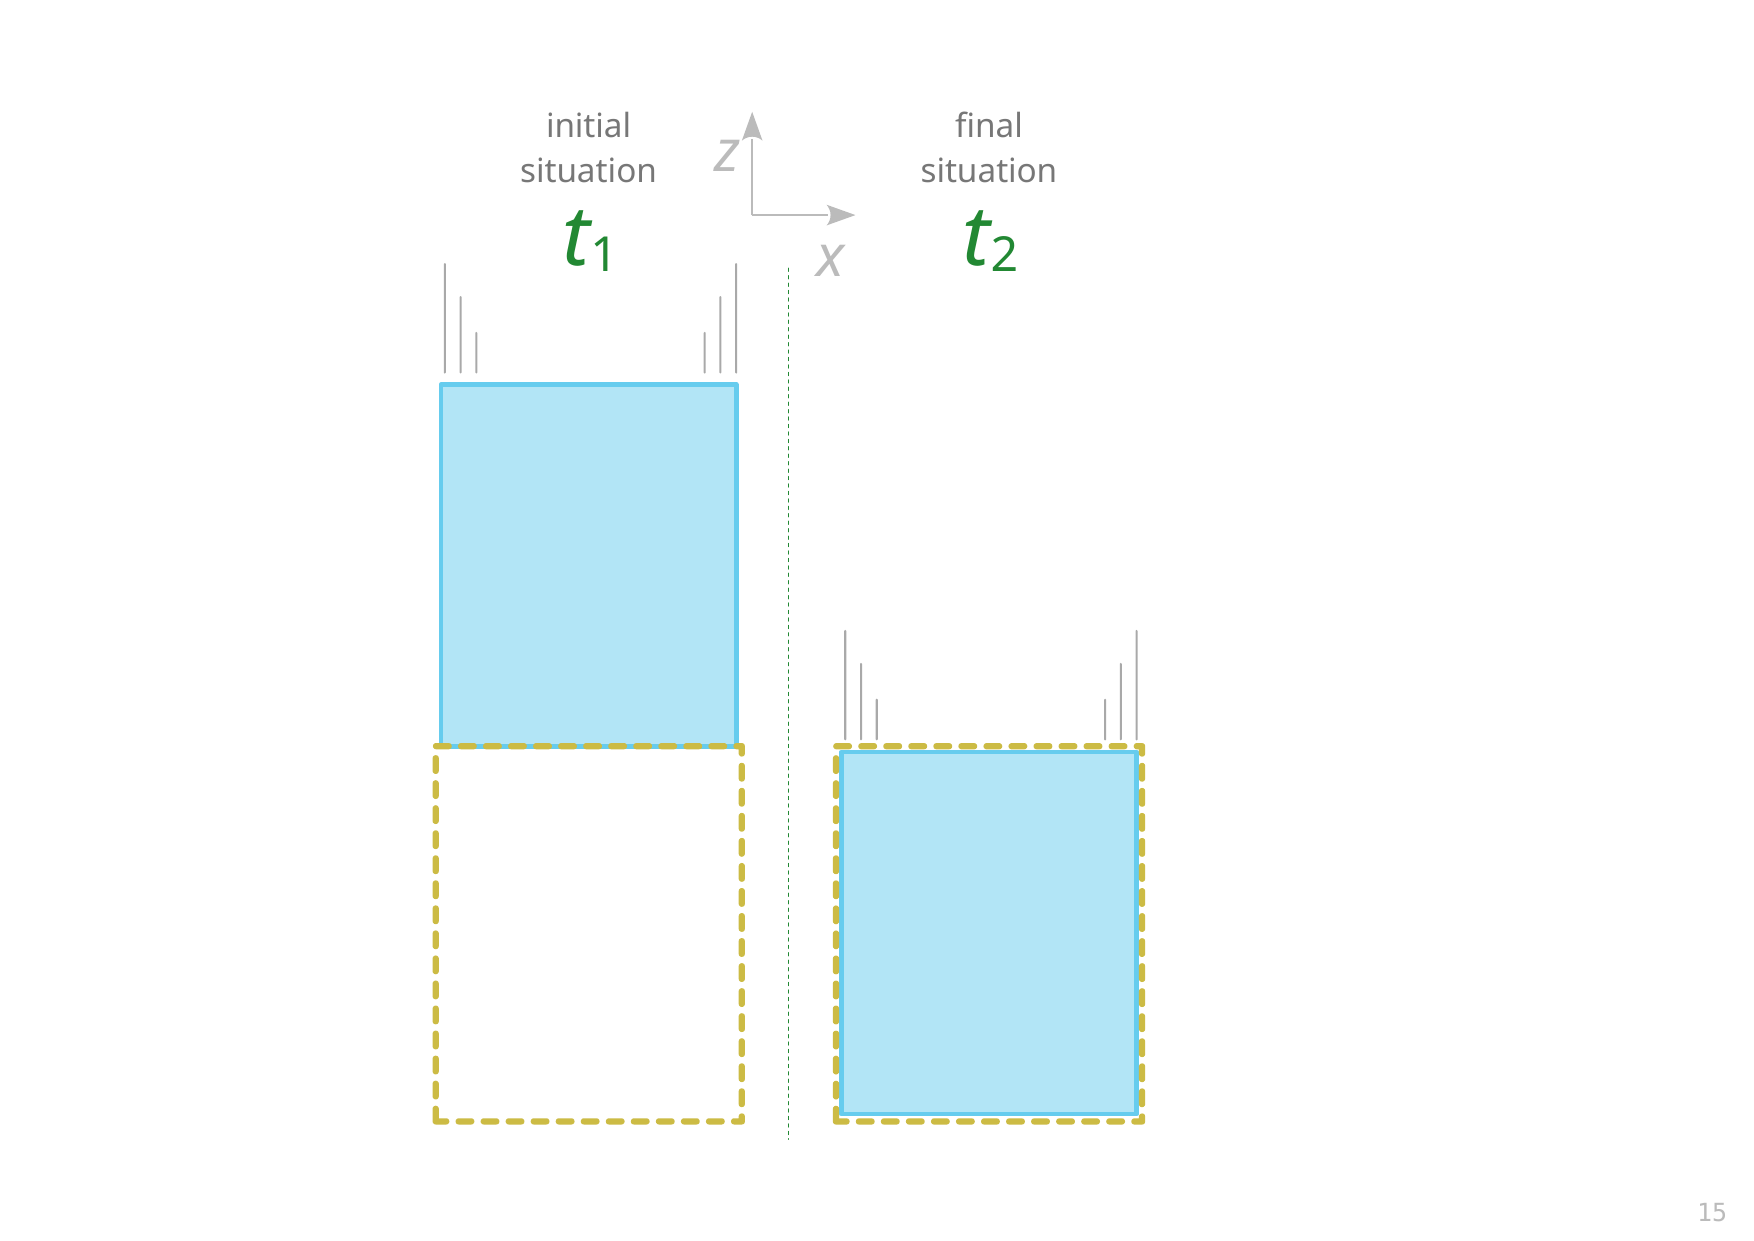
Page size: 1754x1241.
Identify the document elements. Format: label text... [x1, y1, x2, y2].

text_box [1138, 988, 1146, 1008]
text_box [432, 855, 439, 875]
text_box [530, 1118, 550, 1125]
text_box [1033, 743, 1053, 750]
text_box [832, 930, 840, 950]
text_box [1138, 1088, 1146, 1108]
text_box [1138, 863, 1146, 882]
text_box [738, 963, 745, 982]
text_box [833, 743, 853, 750]
text_box [432, 1005, 439, 1025]
text_box [1106, 1118, 1126, 1125]
text_box initial situation [509, 94, 669, 176]
text_box z [699, 102, 755, 176]
text_box [880, 1118, 900, 1125]
text_box [1138, 938, 1146, 957]
text_box [555, 1118, 575, 1125]
text_box [1138, 812, 1146, 832]
text_box [832, 780, 840, 800]
text_box [738, 787, 745, 807]
text_box [832, 955, 840, 975]
text_box t1 [547, 176, 630, 267]
text_box [738, 812, 745, 832]
text_box [905, 1118, 925, 1125]
text_box [730, 1113, 745, 1125]
text_box [432, 805, 439, 825]
text_box [505, 1118, 525, 1125]
text_box [1138, 888, 1146, 907]
text_box [738, 913, 745, 932]
text_box [432, 930, 439, 950]
text_box [1138, 1063, 1146, 1083]
text_box [738, 888, 745, 907]
text_box [930, 1118, 950, 1125]
text_box t2 [948, 176, 1030, 267]
text_box [432, 1105, 450, 1125]
text_box [432, 955, 439, 975]
text_box [1133, 743, 1146, 757]
text_box [1131, 1113, 1146, 1125]
text_box [738, 1013, 745, 1033]
text_box final situation [909, 94, 1069, 176]
text_box [738, 837, 745, 857]
text_box [832, 980, 840, 1000]
text_box [1006, 1118, 1025, 1125]
text_box [432, 1055, 439, 1075]
text_box [933, 743, 953, 750]
text_box [738, 938, 745, 957]
text_box [1108, 743, 1128, 750]
text_box [832, 905, 840, 925]
text_box [841, 752, 1137, 1115]
text_box [432, 830, 439, 850]
text_box [1138, 963, 1146, 983]
text_box [432, 755, 439, 774]
text_box [738, 762, 745, 782]
text_box [983, 743, 1003, 750]
text_box [432, 1030, 439, 1050]
text_box [958, 743, 978, 750]
text_box [432, 1080, 439, 1100]
text_box [1058, 743, 1078, 750]
text_box [432, 384, 745, 757]
text_box [883, 743, 903, 750]
text_box [981, 1118, 1000, 1125]
text_box [832, 755, 840, 775]
text_box [955, 1118, 975, 1125]
text_box [1138, 1013, 1146, 1033]
text_box [832, 1030, 840, 1050]
text_box [832, 1080, 840, 1100]
text_box [655, 1118, 675, 1125]
text_box [832, 805, 840, 825]
text_box [738, 1088, 745, 1108]
text_box [432, 905, 439, 925]
text_box [832, 855, 840, 875]
text_box [858, 743, 878, 750]
text_box x [802, 206, 862, 281]
text_box [855, 1118, 875, 1125]
text_box [1083, 743, 1103, 750]
text_box [432, 880, 439, 900]
text_box [705, 1118, 725, 1125]
text_box [1138, 1038, 1146, 1058]
text_box [738, 1038, 745, 1058]
text_box [1138, 913, 1146, 932]
text_box [480, 1118, 500, 1125]
text_box [832, 830, 840, 850]
text_box [432, 980, 439, 1000]
text_box [738, 1063, 745, 1083]
text_box [432, 780, 439, 800]
text_box [832, 1005, 840, 1025]
text_box [832, 880, 840, 900]
text_box [680, 1118, 700, 1125]
text_box [738, 988, 745, 1008]
text_box [738, 862, 745, 882]
text_box [1008, 743, 1028, 750]
text_box [908, 743, 928, 750]
text_box [1031, 1118, 1050, 1125]
text_box [1138, 837, 1146, 857]
text_box [605, 1118, 625, 1125]
text_box [455, 1118, 475, 1125]
text_box [832, 1055, 840, 1075]
text_box [1138, 762, 1146, 782]
text_box [1056, 1118, 1075, 1125]
text_box [1081, 1118, 1101, 1125]
text_box [580, 1118, 600, 1125]
text_box [832, 1105, 850, 1125]
text_box [1138, 787, 1146, 807]
text_box [630, 1118, 650, 1125]
